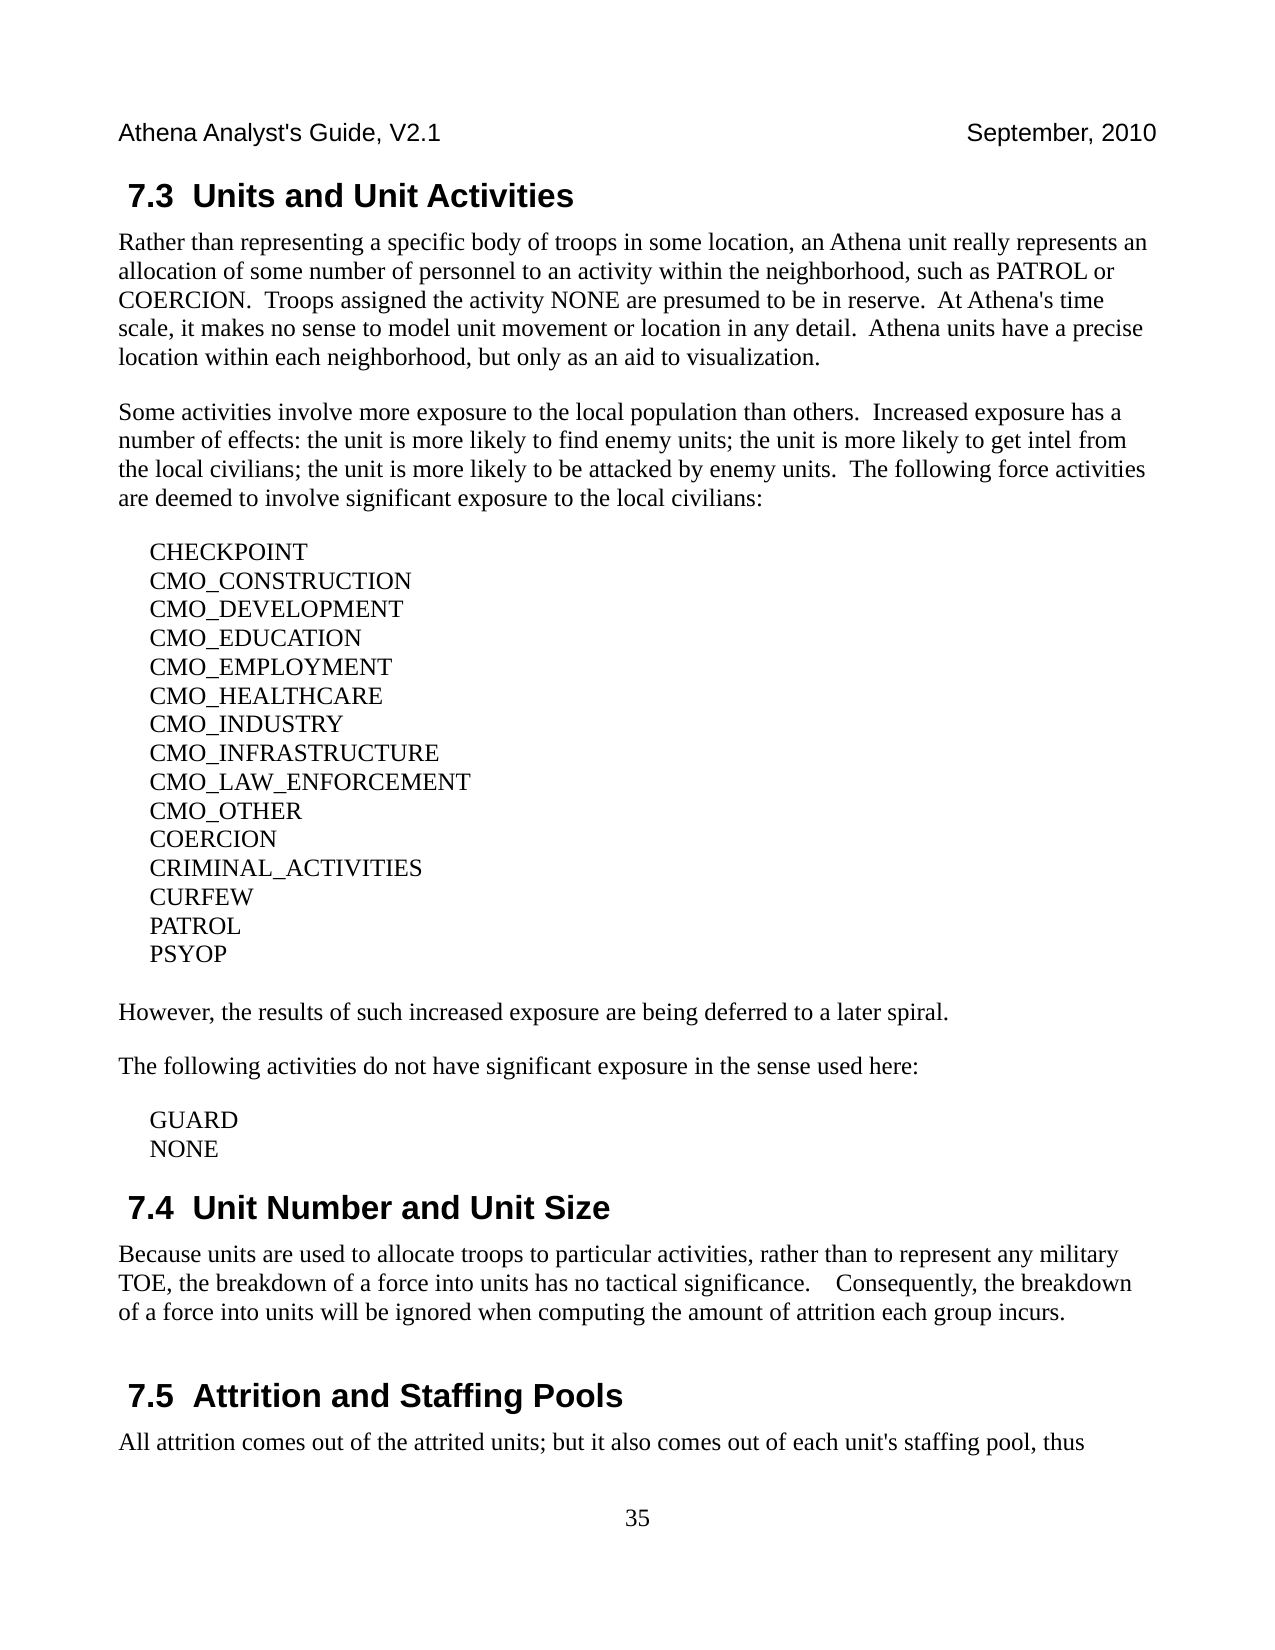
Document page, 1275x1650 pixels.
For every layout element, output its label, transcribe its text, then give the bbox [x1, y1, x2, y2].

text CURFEW [149, 882, 1157, 911]
subtitle Attrition and Staffing Pools [118, 1376, 1157, 1414]
text CMO_EDUCATION [149, 623, 1157, 652]
text The following activities do not have significant exposure in the sense used here: [118, 1051, 1157, 1080]
text CMO_EMPLOYMENT [149, 652, 1157, 681]
subtitle Units and Unit Activities [118, 176, 1157, 215]
text Some activities involve more exposure to the local population than others. Increased exposure has a number of effects: the unit is more likely to find enemy units; the unit is more likely to get intel from the local civilians; the unit is more likely to be attacked by enemy units. The following force activities are deemed to involve significant exposure to the local civilians: [118, 397, 1157, 512]
text All attrition comes out of the attrited units; but it also comes out of each unit's staffing pool, thus [118, 1427, 1157, 1456]
text CMO_DEVELOPMENT [149, 594, 1157, 623]
text CMO_LAW_ENFORCEMENT [149, 767, 1157, 796]
text Rather than representing a specific body of troops in some location, an Athena unit really represents an allocation of some number of personnel to an activity within the neighborhood, such as PATROL or COERCION. Troops assigned the activity NONE are presumed to be in reserve. At Athena's time scale, it makes no sense to model unit movement or location in any detail. Athena units have a precise location within each neighborhood, but only as an aid to visualization. [118, 227, 1157, 371]
text CMO_OTHER [149, 796, 1157, 824]
text However, the results of such increased exposure are being deferred to a later spiral. [118, 997, 1157, 1026]
text GUARD [149, 1106, 1157, 1134]
text CMO_CONSTRUCTION [149, 566, 1157, 594]
text CMO_INDUSTRY [149, 709, 1157, 738]
text PSYOP [149, 939, 1157, 968]
subtitle Unit Number and Unit Size [118, 1188, 1157, 1227]
text CMO_INFRASTRUCTURE [149, 738, 1157, 767]
text PATROL [149, 911, 1157, 939]
text COERCION [149, 824, 1157, 853]
text NONE [149, 1134, 1157, 1163]
text CHECKPOINT [149, 537, 1157, 566]
text CMO_HEALTHCARE [149, 681, 1157, 709]
text CRIMINAL_ACTIVITIES [149, 853, 1157, 882]
text Because units are used to allocate troops to particular activities, rather than to represent any military TOE, the breakdown of a force into units has no tactical significance. Consequently, the breakdown of a force into units will be ignored when computing the amount of attrition each group incurs. [118, 1239, 1157, 1325]
